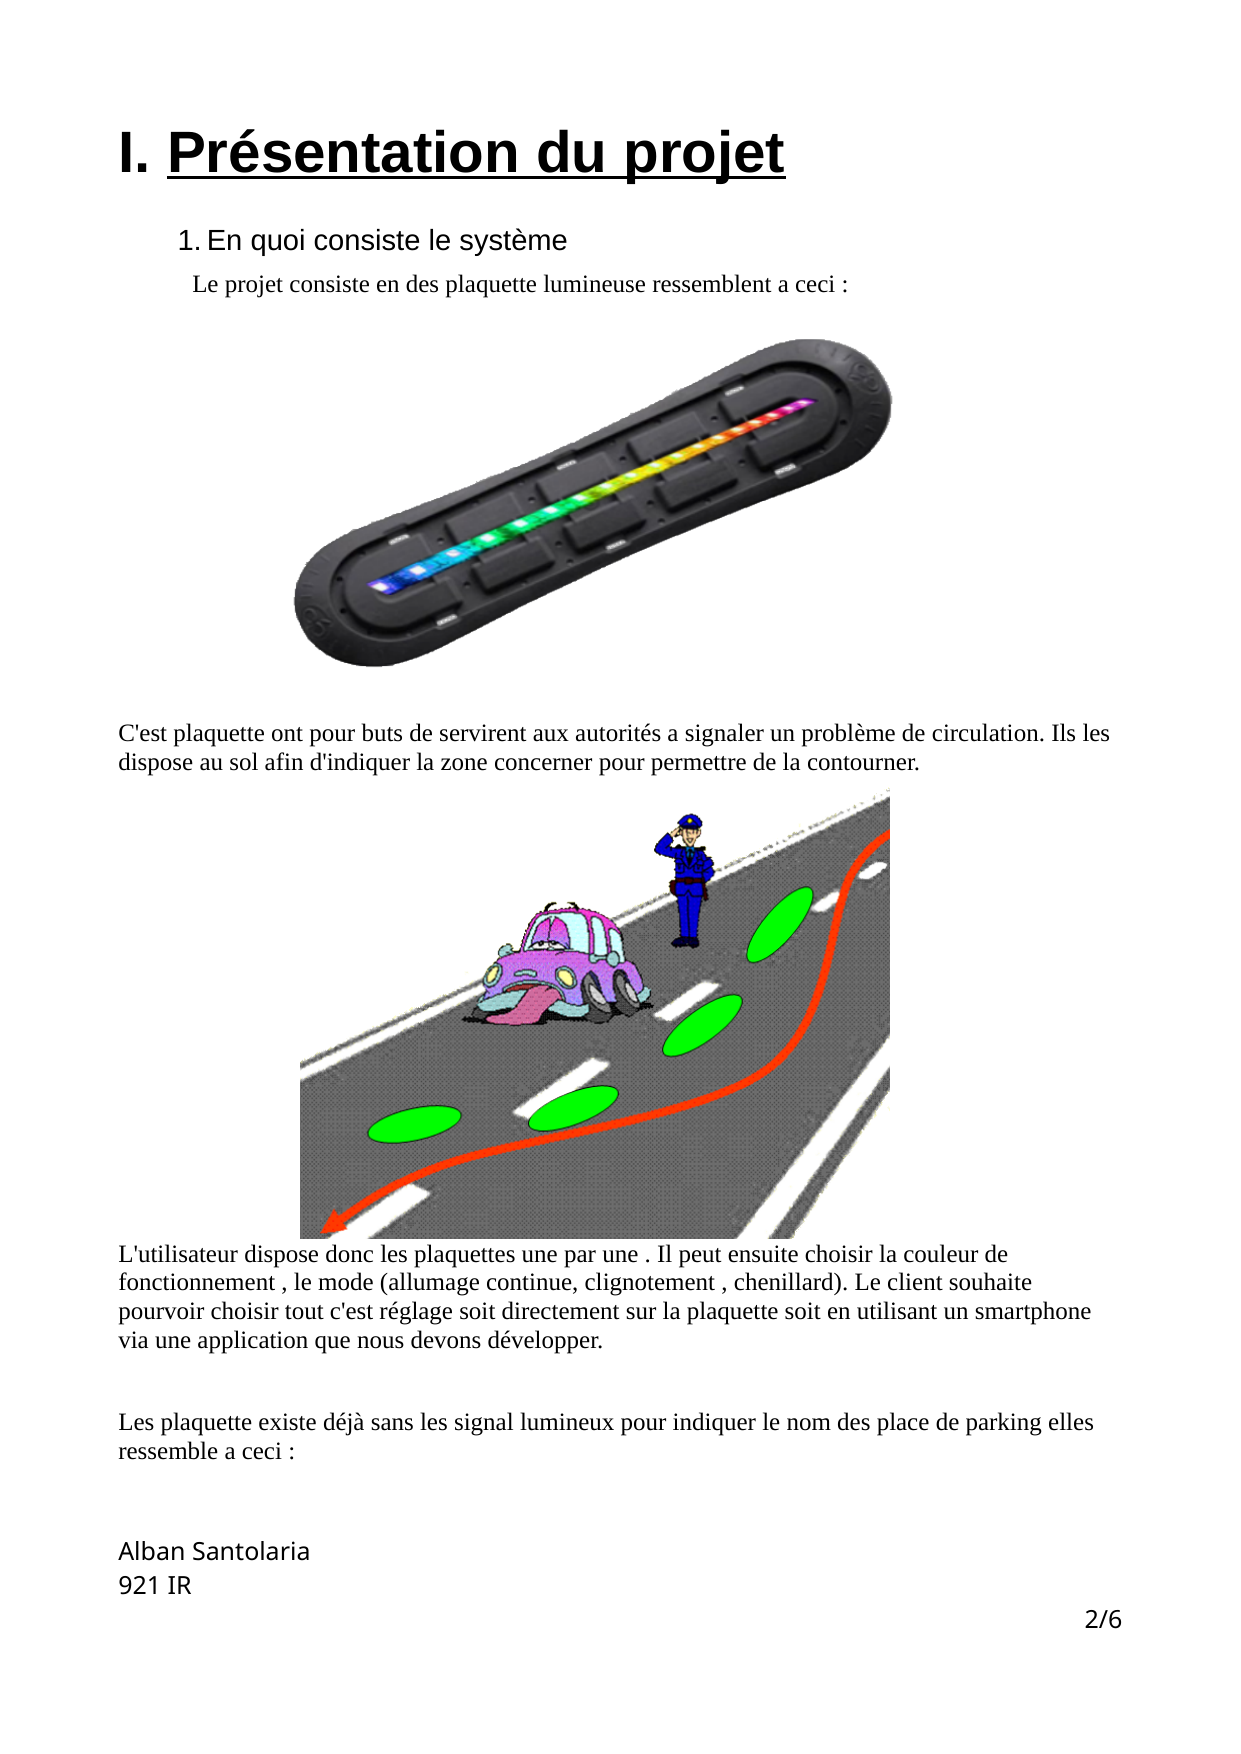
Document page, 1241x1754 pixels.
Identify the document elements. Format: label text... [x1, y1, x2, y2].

text L'utilisateur dispose donc les plaquettes une par une . Il peut ensuite choisir la couleur de fonctionnement , le mode (allumage continue, clignotement , chenillard). Le client souhaite pourvoir choisir tout c'est réglage soit directement sur la plaquette soit en utilisant un smartphone via une application que nous devons développer. [118, 1239, 1122, 1354]
picture [286, 322, 899, 677]
text Le projet consiste en des plaquette lumineuse ressemblent a ceci : [118, 269, 1122, 297]
subtitle En quoi consiste le système [177, 223, 1122, 256]
title Présentation du projet [118, 118, 1122, 185]
text Les plaquette existe déjà sans les signal lumineux pour indiquer le nom des place de parking elles ressemble a ceci : [118, 1407, 1122, 1465]
text C'est plaquette ont pour buts de servirent aux autorités a signaler un problème de circulation. Ils les dispose au sol afin d'indiquer la zone concerner pour permettre de la contourner. [118, 718, 1122, 776]
picture [300, 786, 890, 1239]
